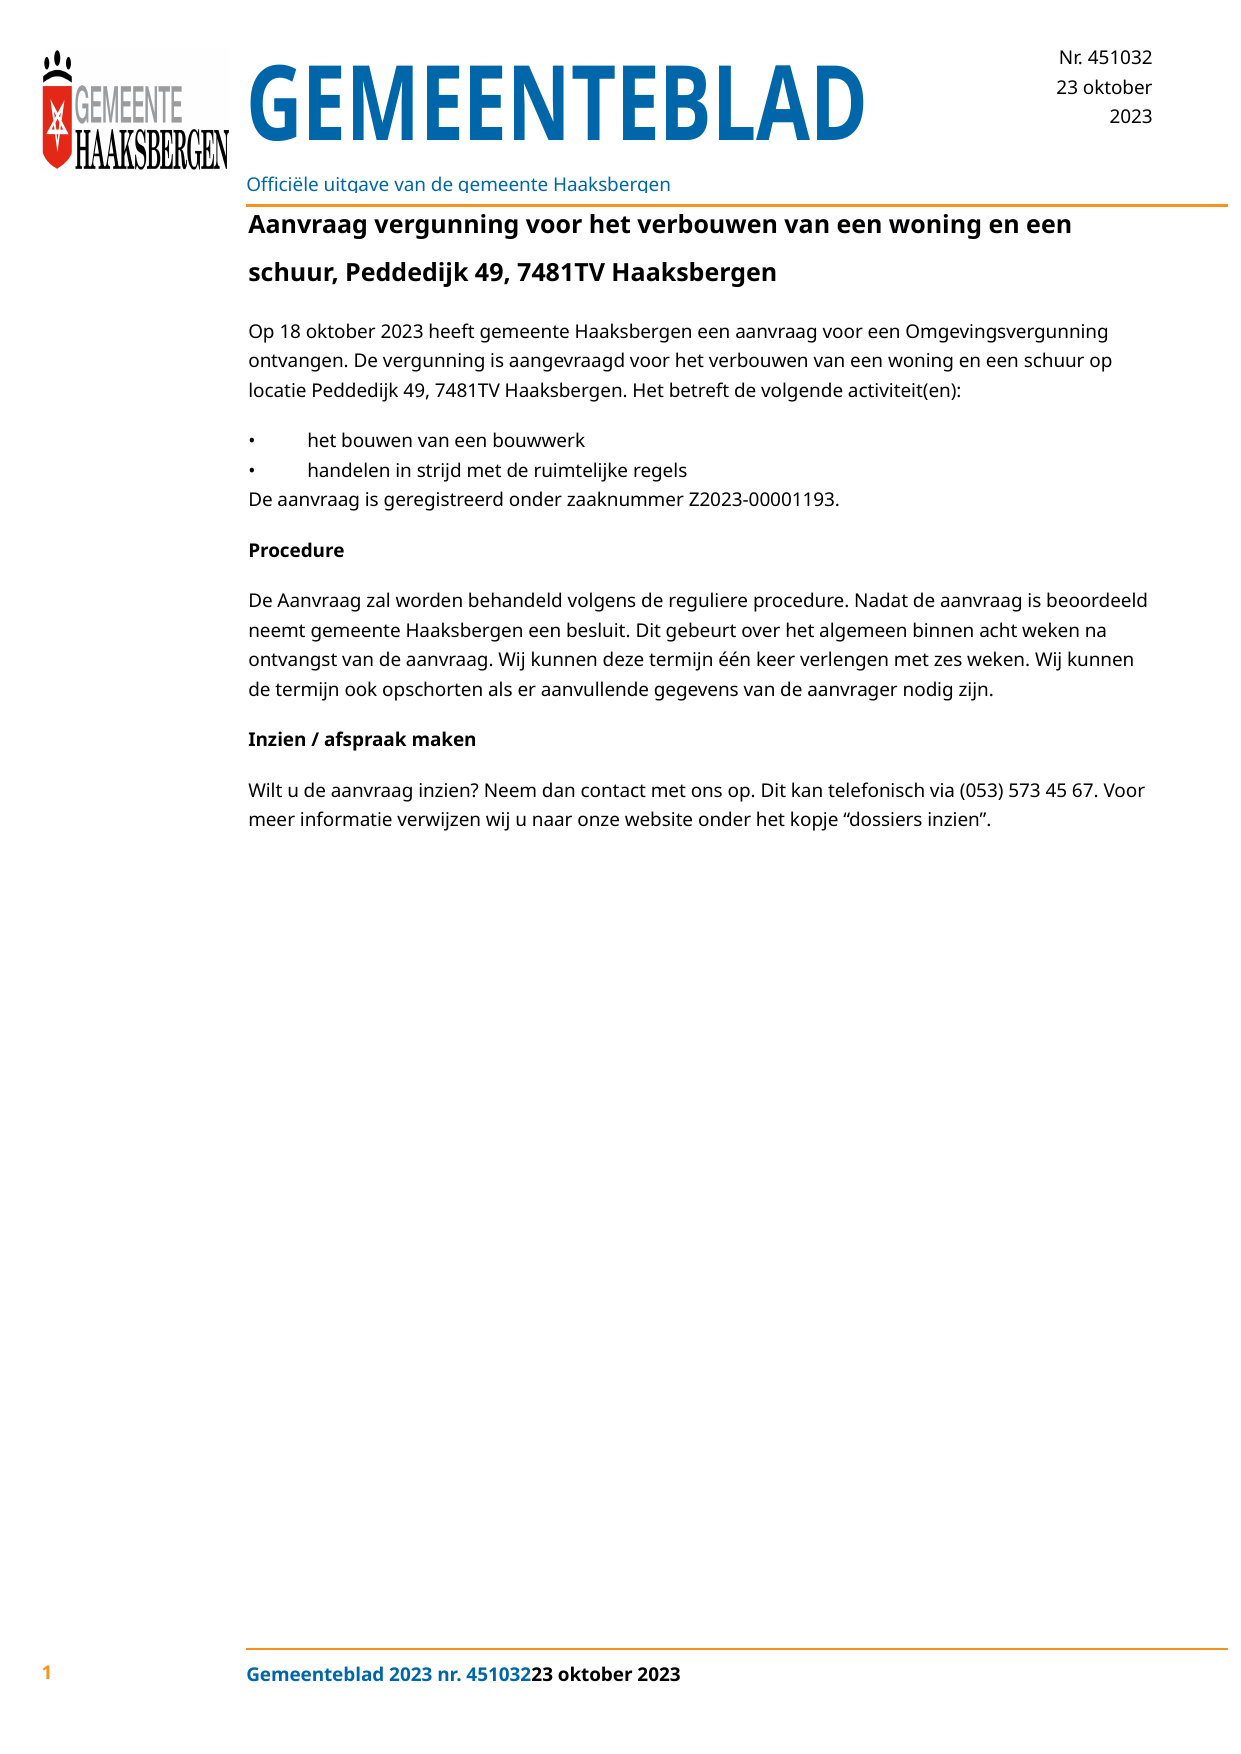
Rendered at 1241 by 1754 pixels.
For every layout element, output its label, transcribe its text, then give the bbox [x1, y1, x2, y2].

text Procedure [248, 537, 1152, 563]
picture [41, 47, 231, 172]
text Op 18 oktober 2023 heeft gemeente Haaksbergen een aanvraag voor een Omgevingsvergunning ontvangen. De vergunning is aangevraagd voor het verbouwen van een woning en een schuur op locatie Peddedijk 49, 7481TV Haaksbergen. Het betreft de volgende activiteit(en): [248, 318, 1152, 403]
text De Aanvraag zal worden behandeld volgens de reguliere procedure. Nadat de aanvraag is beoordeeld neemt gemeente Haaksbergen een besluit. Dit gebeurt over het algemeen binnen acht weken na ontvangst van de aanvraag. Wij kunnen deze termijn één keer verlengen met zes weken. Wij kunnen de termijn ook opschorten als er aanvullende gegevens van de aanvrager nodig zijn. [248, 587, 1152, 702]
list handelen in strijd met de ruimtelijke regels [248, 457, 1152, 483]
text Wilt u de aanvraag inzien? Neem dan contact met ons op. Dit kan telefonisch via (053) 573 45 67. Voor meer informatie verwijzen wij u naar onze website onder het kopje “dossiers inzien”. [248, 777, 1152, 832]
text De aanvraag is geregistreerd onder zaaknummer Z2023-00001193. [248, 487, 1152, 512]
list het bouwen van een bouwwerk [248, 427, 1152, 453]
text Inzien / afspraak maken [248, 727, 1152, 752]
text Aanvraag vergunning voor het verbouwen van een woning en een schuur, Peddedijk 49, 7481TV Haaksbergen [248, 207, 1152, 288]
